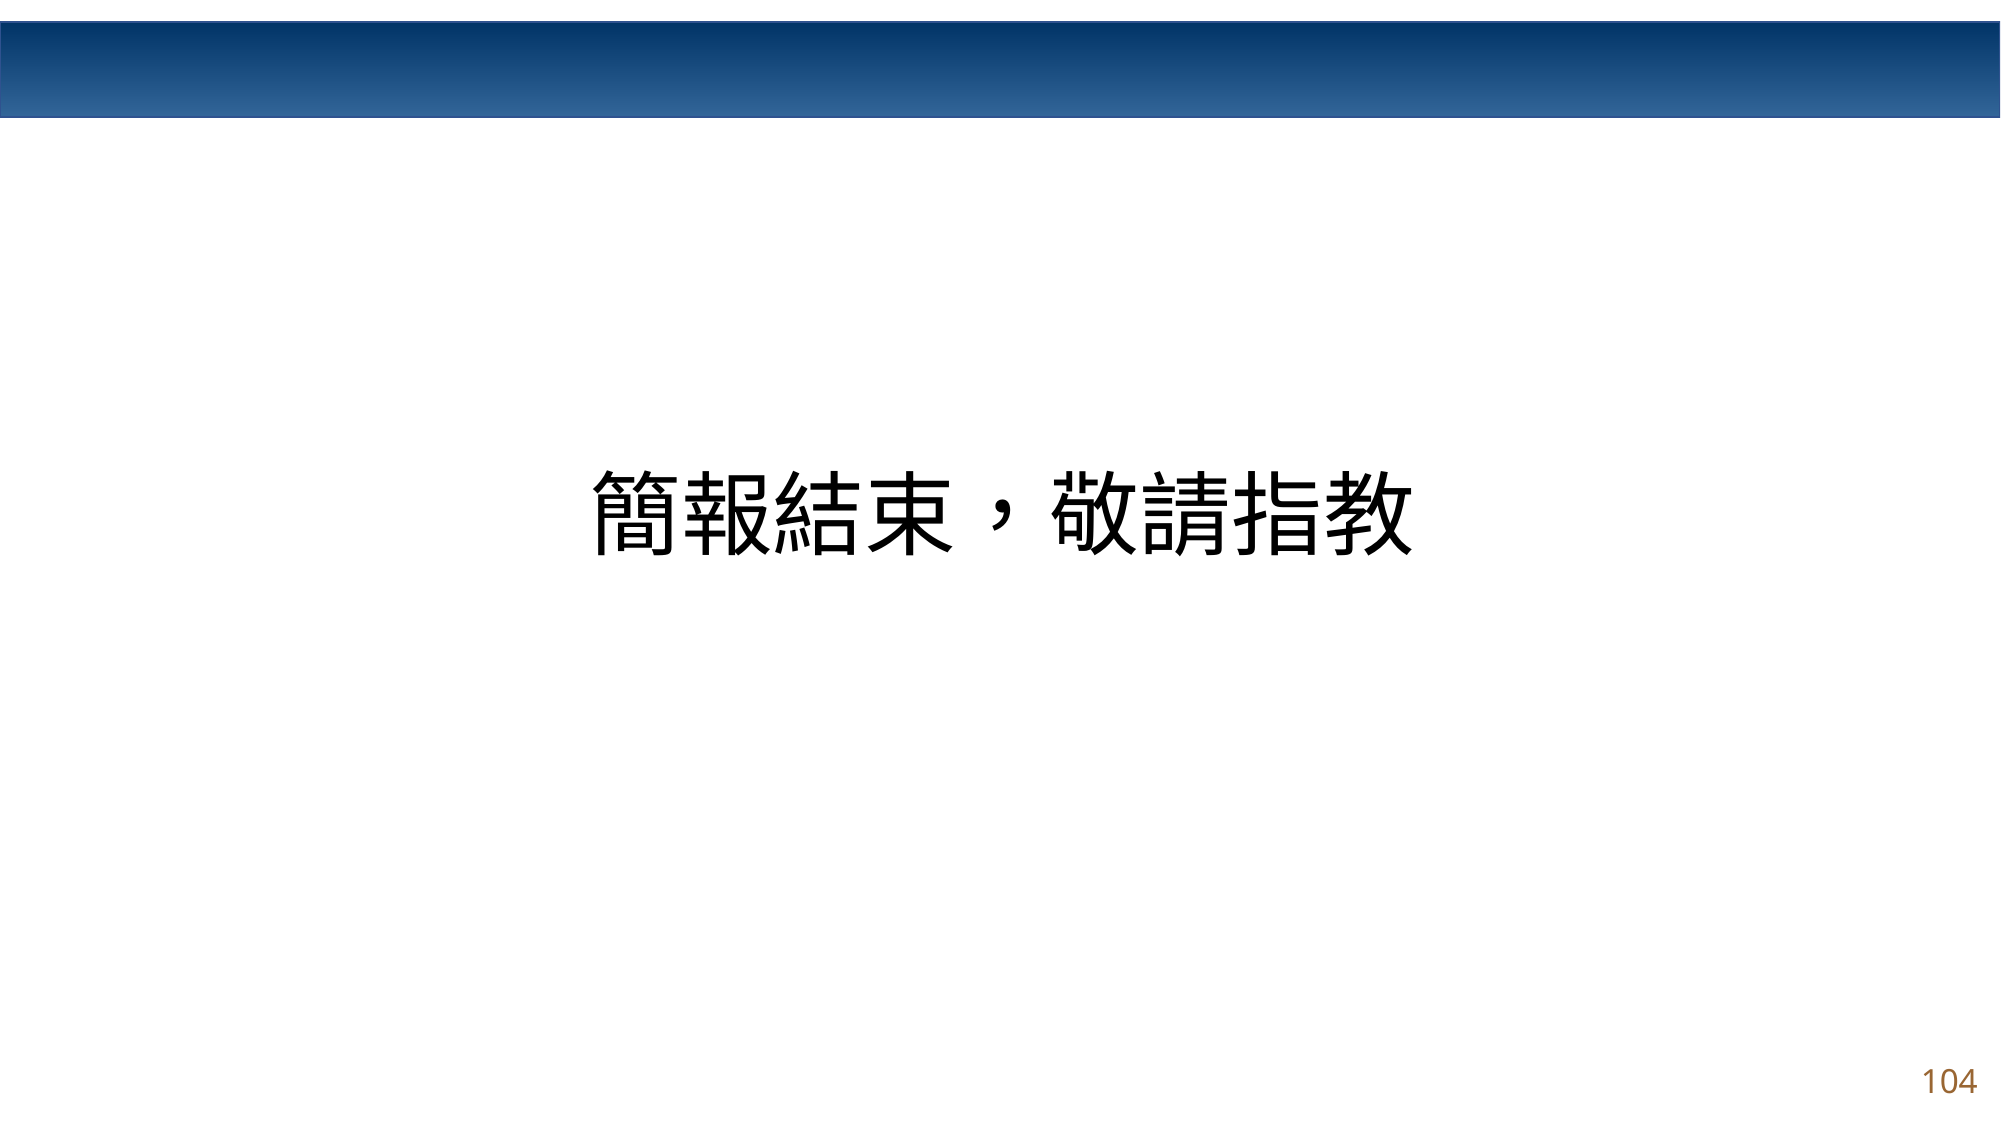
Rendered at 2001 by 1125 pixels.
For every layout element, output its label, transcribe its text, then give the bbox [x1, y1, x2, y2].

text_box 簡報結束，敬請指教 [574, 449, 1431, 575]
